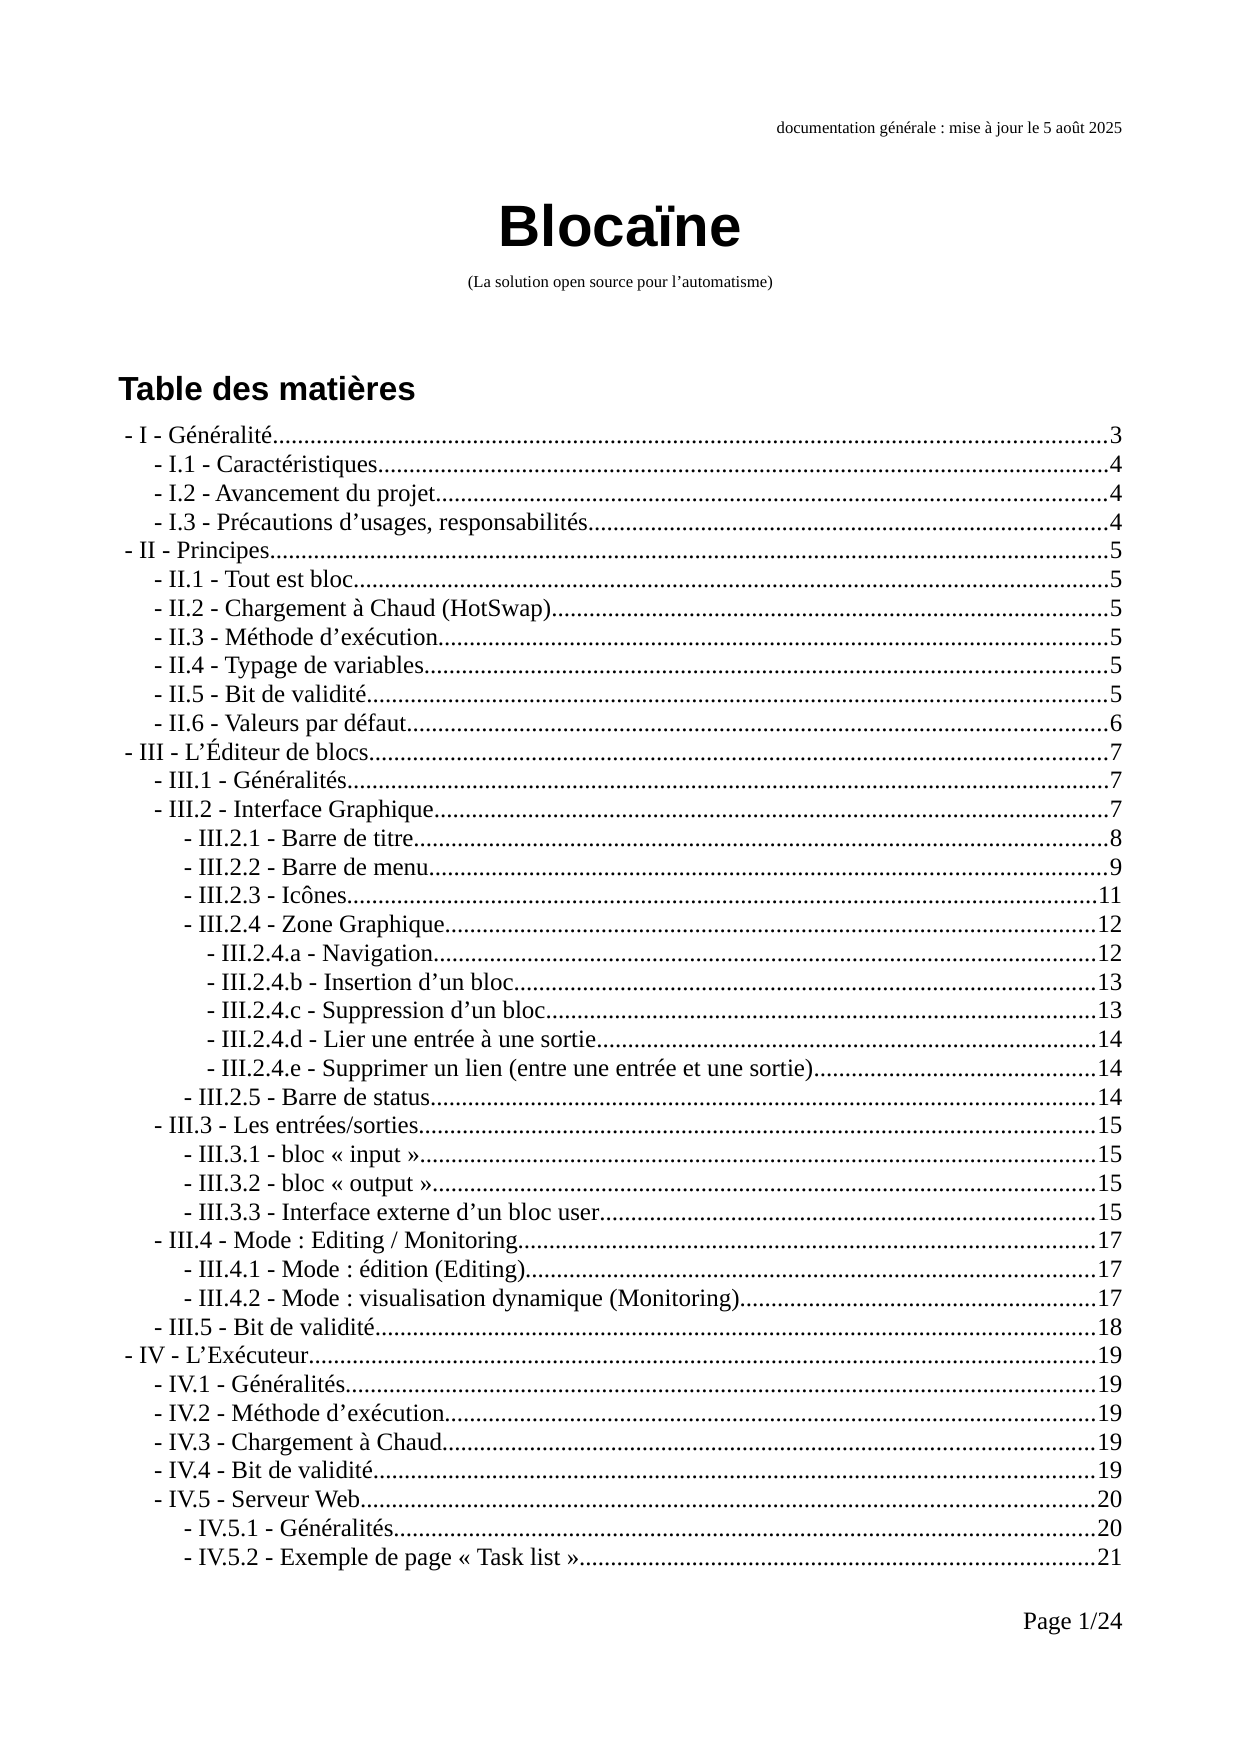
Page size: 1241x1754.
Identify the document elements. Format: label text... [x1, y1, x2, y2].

text - IV.5.1 - Généralités 20 [177, 1513, 1122, 1542]
text - III.3.2 - bloc « output » 15 [177, 1168, 1122, 1197]
text - III.2.4.a - Navigation 12 [207, 938, 1122, 967]
text - III.2 - Interface Graphique 7 [148, 794, 1122, 823]
text - III.2.1 - Barre de titre 8 [177, 823, 1122, 852]
text - III.3 - Les entrées/sorties 15 [148, 1110, 1122, 1139]
text - II - Principes 5 [118, 535, 1122, 564]
text - IV.3 - Chargement à Chaud 19 [148, 1427, 1122, 1455]
text - III.4.1 - Mode : édition (Editing) 17 [177, 1254, 1122, 1283]
text - III - L’Éditeur de blocs 7 [118, 737, 1122, 765]
text - III.5 - Bit de validité 18 [148, 1312, 1122, 1340]
text - III.2.2 - Barre de menu 9 [177, 852, 1122, 880]
text - I.2 - Avancement du projet 4 [148, 478, 1122, 507]
text - III.4 - Mode : Editing / Monitoring 17 [148, 1225, 1122, 1254]
text - III.2.5 - Barre de status 14 [177, 1082, 1122, 1110]
text (La solution open source pour l’automatisme) [118, 271, 1122, 291]
text - I.3 - Précautions d’usages, responsabilités 4 [148, 507, 1122, 535]
text - I.1 - Caractéristiques 4 [148, 449, 1122, 478]
title Blocaïne [118, 192, 1122, 259]
text - IV - L’Exécuteur 19 [118, 1340, 1122, 1369]
text - IV.4 - Bit de validité 19 [148, 1455, 1122, 1484]
text - II.2 - Chargement à Chaud (HotSwap) 5 [148, 593, 1122, 622]
text - III.2.4 - Zone Graphique 12 [177, 909, 1122, 938]
text - III.2.4.d - Lier une entrée à une sortie 14 [207, 1024, 1122, 1053]
text - III.3.1 - bloc « input » 15 [177, 1139, 1122, 1168]
text - III.4.2 - Mode : visualisation dynamique (Monitoring) 17 [177, 1283, 1122, 1312]
text - I - Généralité 3 [118, 420, 1122, 449]
text - II.4 - Typage de variables 5 [148, 650, 1122, 679]
text - IV.5.2 - Exemple de page « Task list » 21 [177, 1542, 1122, 1570]
text - II.1 - Tout est bloc 5 [148, 564, 1122, 593]
text - IV.1 - Généralités 19 [148, 1369, 1122, 1398]
text - IV.2 - Méthode d’exécution 19 [148, 1398, 1122, 1427]
text - III.2.3 - Icônes 11 [177, 880, 1122, 909]
text - III.2.4.b - Insertion d’un bloc 13 [207, 967, 1122, 995]
text - II.6 - Valeurs par défaut 6 [148, 708, 1122, 737]
text - III.3.3 - Interface externe d’un bloc user 15 [177, 1197, 1122, 1225]
text - III.2.4.c - Suppression d’un bloc 13 [207, 995, 1122, 1024]
text - III.2.4.e - Supprimer un lien (entre une entrée et une sortie) 14 [207, 1053, 1122, 1082]
subtitle Table des matières [118, 369, 1122, 408]
text - IV.5 - Serveur Web 20 [148, 1484, 1122, 1513]
text - II.3 - Méthode d’exécution 5 [148, 622, 1122, 650]
text - III.1 - Généralités 7 [148, 765, 1122, 794]
text - II.5 - Bit de validité 5 [148, 679, 1122, 708]
